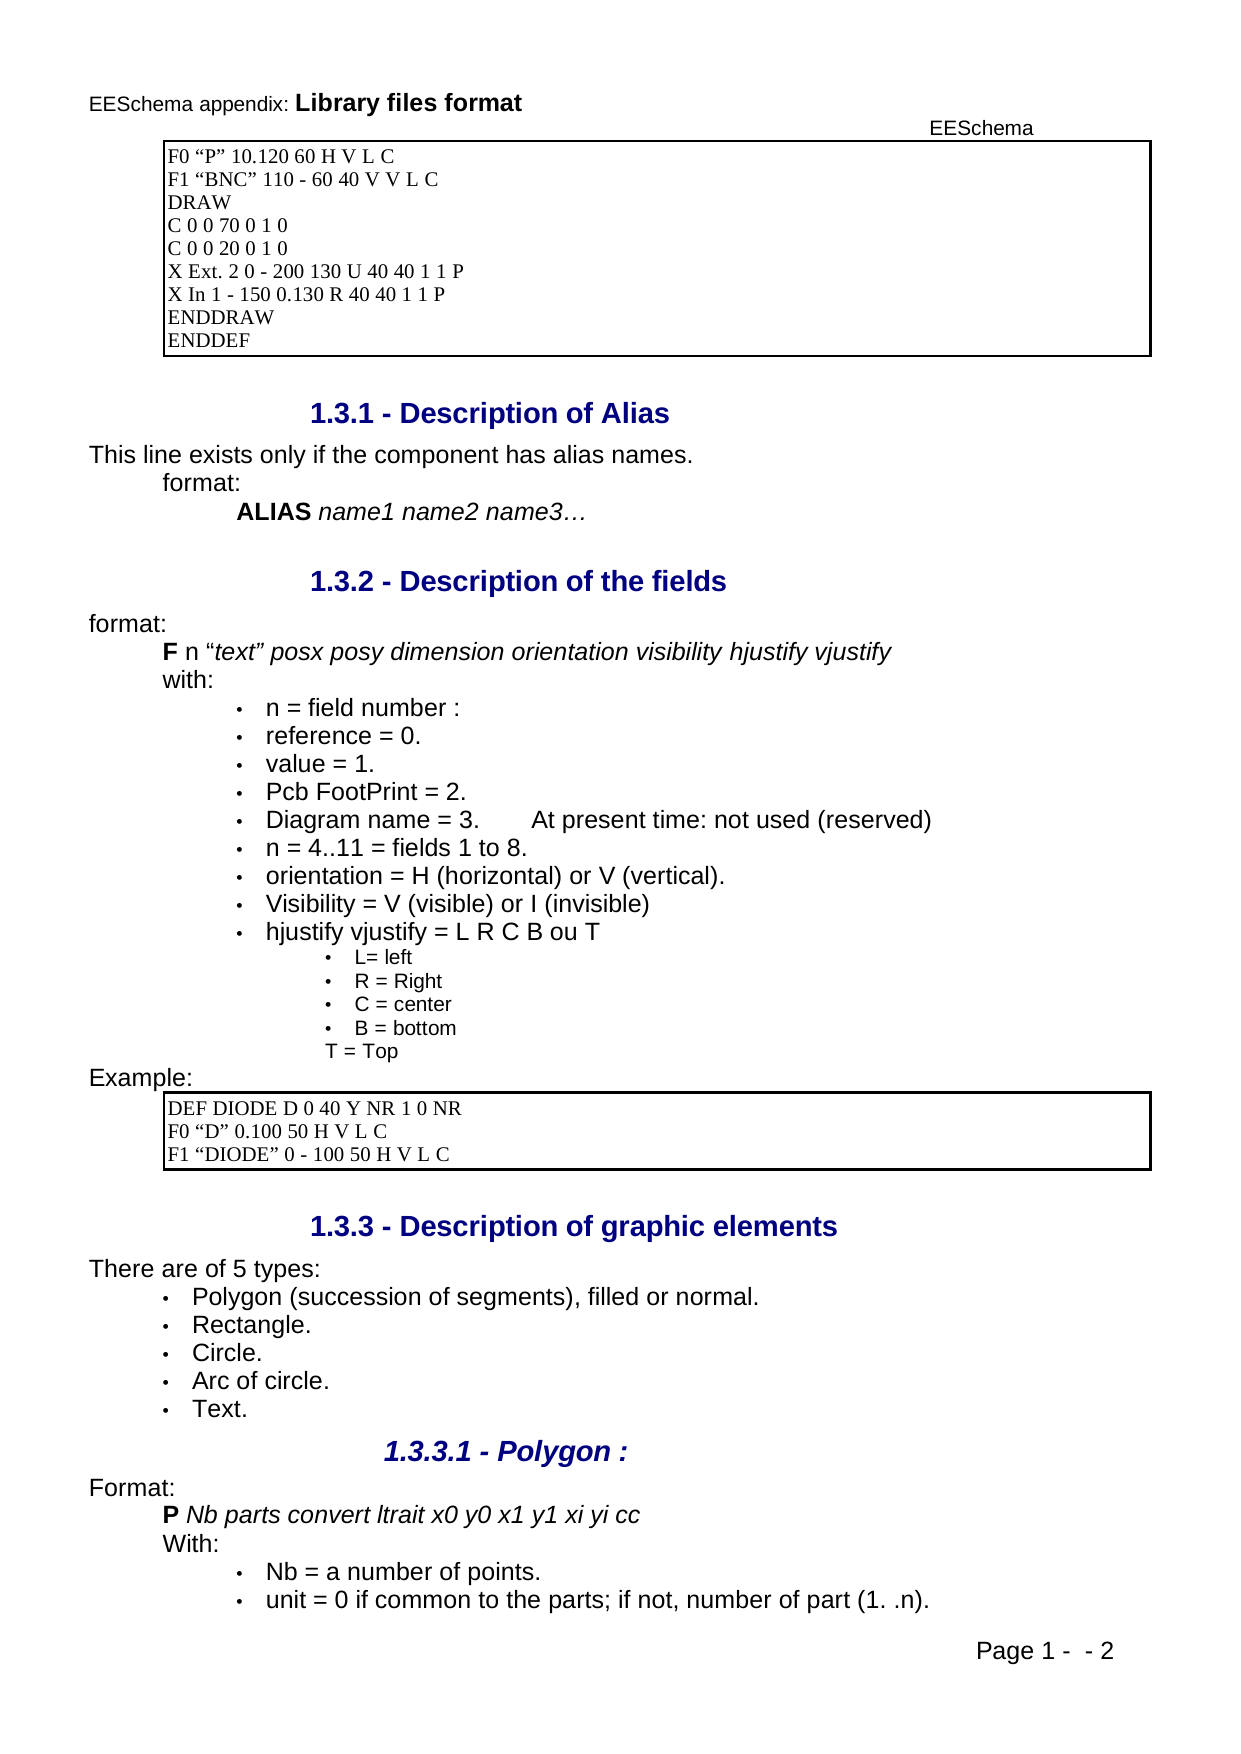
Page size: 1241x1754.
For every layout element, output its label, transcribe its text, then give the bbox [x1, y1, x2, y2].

list Text. [162, 1395, 1152, 1423]
text with: [162, 666, 1152, 693]
subtitle Description of Alias [236, 397, 1152, 429]
list unit = 0 if common to the parts; if not, number of part (1. .n). [236, 1586, 1152, 1613]
text There are of 5 types: [88, 1254, 1152, 1283]
text ENDDEF [165, 324, 1149, 355]
list Arc of circle. [162, 1367, 1152, 1395]
list n = 4..11 = fields 1 to 8. [236, 834, 1152, 862]
list B = bottom [325, 1016, 1152, 1040]
list L= left [325, 946, 1152, 969]
text format: [88, 609, 1152, 637]
subtitle Description of the fields [236, 565, 1152, 598]
list Polygon (succession of segments), filled or normal. [162, 1283, 1152, 1311]
text DEF DIODE D 0 40 Y NR 1 0 NR [165, 1094, 1149, 1114]
text Example: [88, 1063, 1152, 1091]
list value = 1. [236, 749, 1152, 778]
text F1 “BNC” 110 - 60 40 V V L C [165, 163, 1149, 186]
text Format: [88, 1473, 1152, 1501]
list R = Right [325, 969, 1152, 993]
text F0 “P” 10.120 60 H V L C [165, 142, 1149, 163]
text X In 1 - 150 0.130 R 40 40 1 1 P [165, 278, 1149, 301]
list orientation = H (horizontal) or V (vertical). [236, 862, 1152, 890]
list C = center [325, 993, 1152, 1016]
text P Nb parts convert ltrait x0 y0 x1 y1 xi yi cc [162, 1501, 1152, 1529]
subtitle Polygon : [310, 1434, 1152, 1467]
text ALIAS name1 name2 name3… [236, 497, 1152, 525]
text X Ext. 2 0 - 200 130 U 40 40 1 1 P [165, 255, 1149, 278]
list Visibility = V (visible) or I (invisible) [236, 890, 1152, 918]
list Pcb FootPrint = 2. [236, 778, 1152, 806]
text F n “text” posx posy dimension orientation visibility hjustify vjustify [162, 637, 1152, 666]
text T = Top [325, 1040, 1152, 1063]
list Diagram name = 3. At present time: not used (reserved) [236, 806, 1152, 834]
list hjustify vjustify = L R C B ou T [236, 918, 1152, 946]
list Rectangle. [162, 1311, 1152, 1339]
text With: [162, 1529, 1152, 1557]
text DRAW [165, 186, 1149, 209]
text This line exists only if the component has alias names. [88, 441, 1152, 469]
subtitle Description of graphic elements [236, 1210, 1152, 1243]
text F1 “DIODE” 0 - 100 50 H V L C [165, 1137, 1149, 1168]
list reference = 0. [236, 722, 1152, 749]
text format: [162, 469, 1152, 497]
text ENDDRAW [165, 301, 1149, 324]
list n = field number : [236, 693, 1152, 722]
list Nb = a number of points. [236, 1557, 1152, 1586]
list Circle. [162, 1339, 1152, 1367]
text C 0 0 20 0 1 0 [165, 232, 1149, 255]
text C 0 0 70 0 1 0 [165, 209, 1149, 232]
text F0 “D” 0.100 50 H V L C [165, 1114, 1149, 1137]
